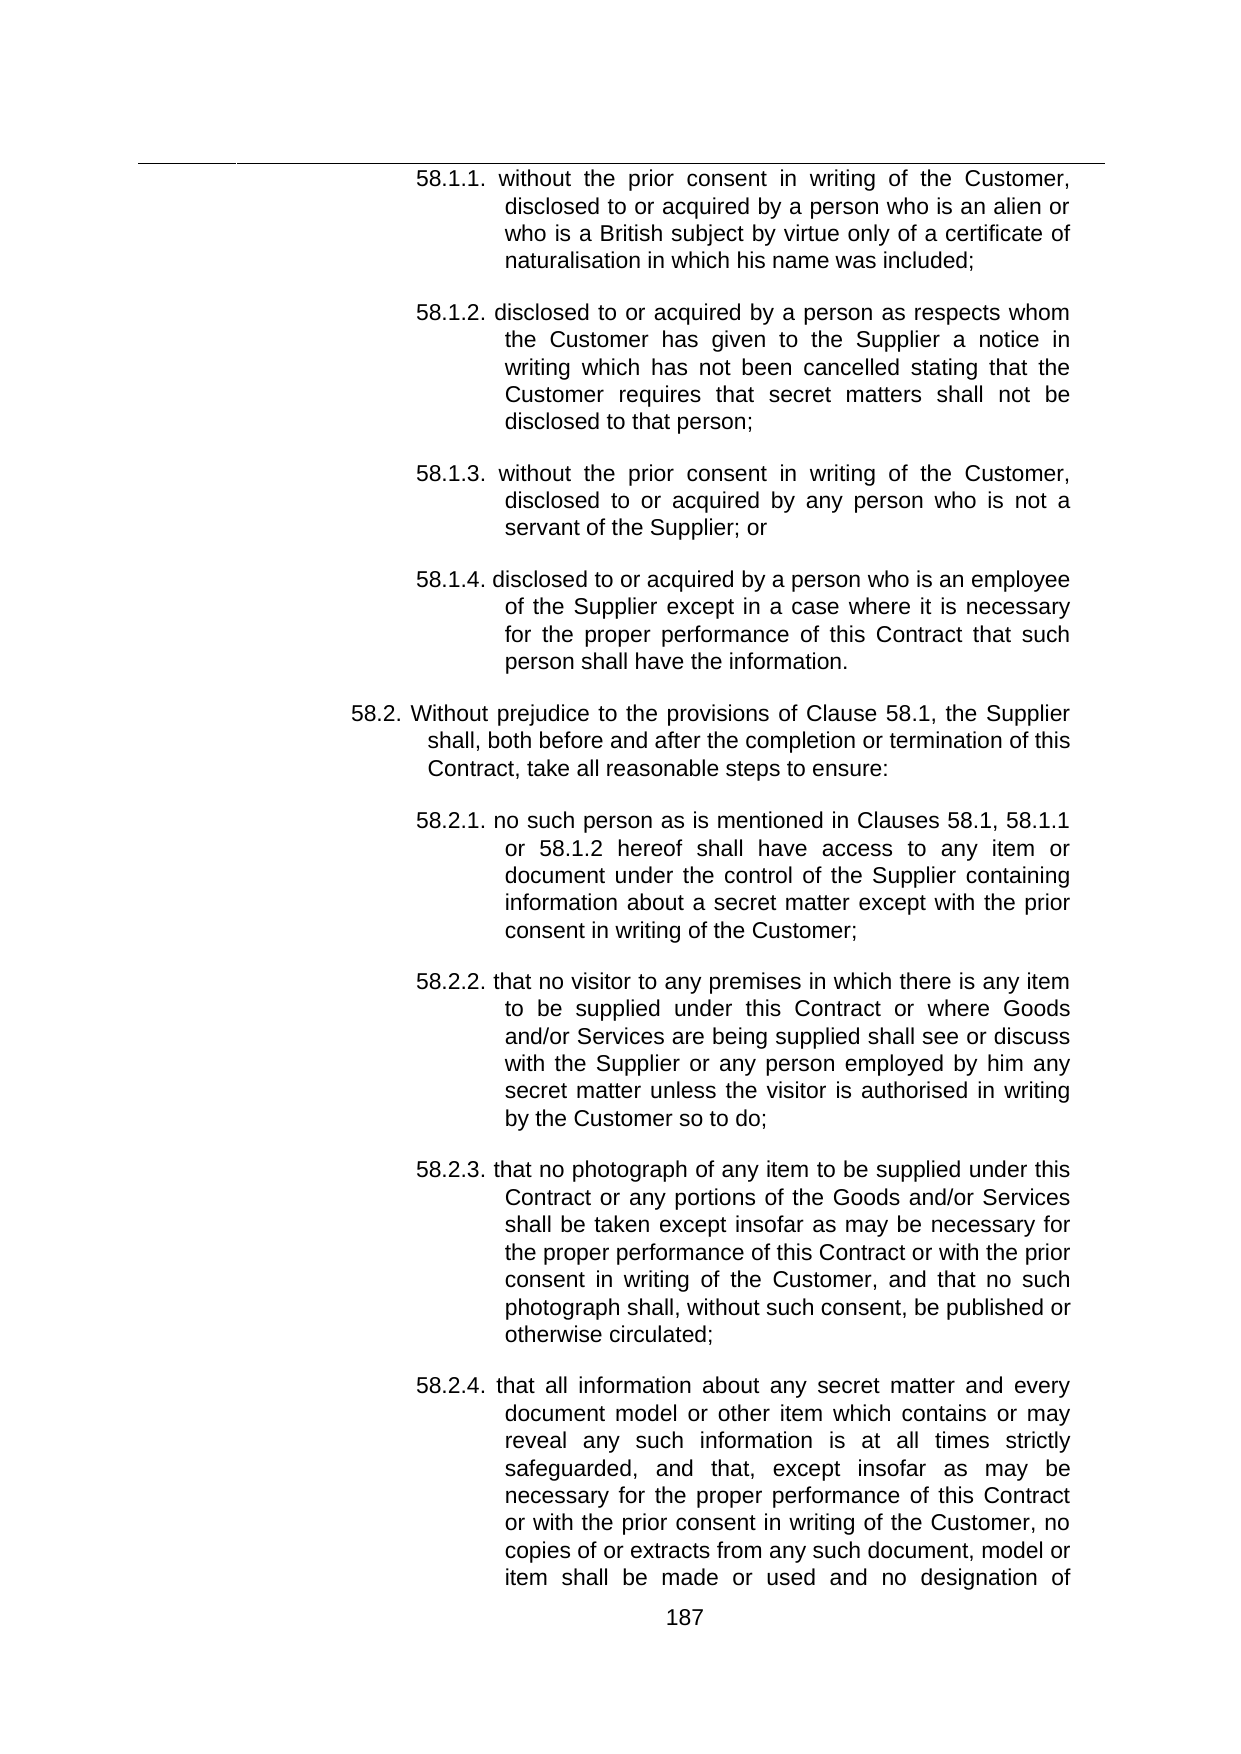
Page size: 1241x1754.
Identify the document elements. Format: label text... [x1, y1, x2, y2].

text [416, 150, 1071, 163]
text 58.1.3. without the prior consent in writing of the Customer, disclosed to or acquired by any person who is not a servant of the Supplier; or [416, 459, 1071, 541]
text 58.2.4. that all information about any secret matter and every document model or other item which contains or may reveal any such information is at all times strictly safeguarded, and that, except insofar as may be necessary for the proper performance of this Contract or with the prior consent in writing of the Customer, no copies of or extracts from any such document, model or item shall be made or used and no designation of [416, 1372, 1071, 1591]
text 58.2.2. that no visitor to any premises in which there is any item to be supplied under this Contract or where Goods and/or Services are being supplied shall see or discuss with the Supplier or any person employed by him any secret matter unless the visitor is authorised in writing by the Customer so to do; [416, 968, 1071, 1131]
text 58.1.4. disclosed to or acquired by a person who is an employee of the Supplier except in a case where it is necessary for the proper performance of this Contract that such person shall have the information. [416, 566, 1071, 674]
text 58.2. Without prejudice to the provisions of Clause 58.1, the Supplier shall, both before and after the completion or termination of this Contract, take all reasonable steps to ensure: [351, 699, 1071, 782]
text 58.1.2. disclosed to or acquired by a person as respects whom the Customer has given to the Supplier a notice in writing which has not been cancelled stating that the Customer requires that secret matters shall not be disclosed to that person; [416, 299, 1071, 435]
text 58.2.3. that no photograph of any item to be supplied under this Contract or any portions of the Goods and/or Services shall be taken except insofar as may be necessary for the proper performance of this Contract or with the prior consent in writing of the Customer, and that no such photograph shall, without such consent, be published or otherwise circulated; [416, 1156, 1071, 1347]
text 58.1.1. without the prior consent in writing of the Customer, disclosed to or acquired by a person who is an alien or who is a British subject by virtue only of a certificate of naturalisation in which his name was included; [416, 164, 1071, 274]
text 58.2.1. no such person as is mentioned in Clauses 58.1, 58.1.1 or 58.1.2 hereof shall have access to any item or document under the control of the Supplier containing information about a secret matter except with the prior consent in writing of the Customer; [416, 807, 1071, 943]
